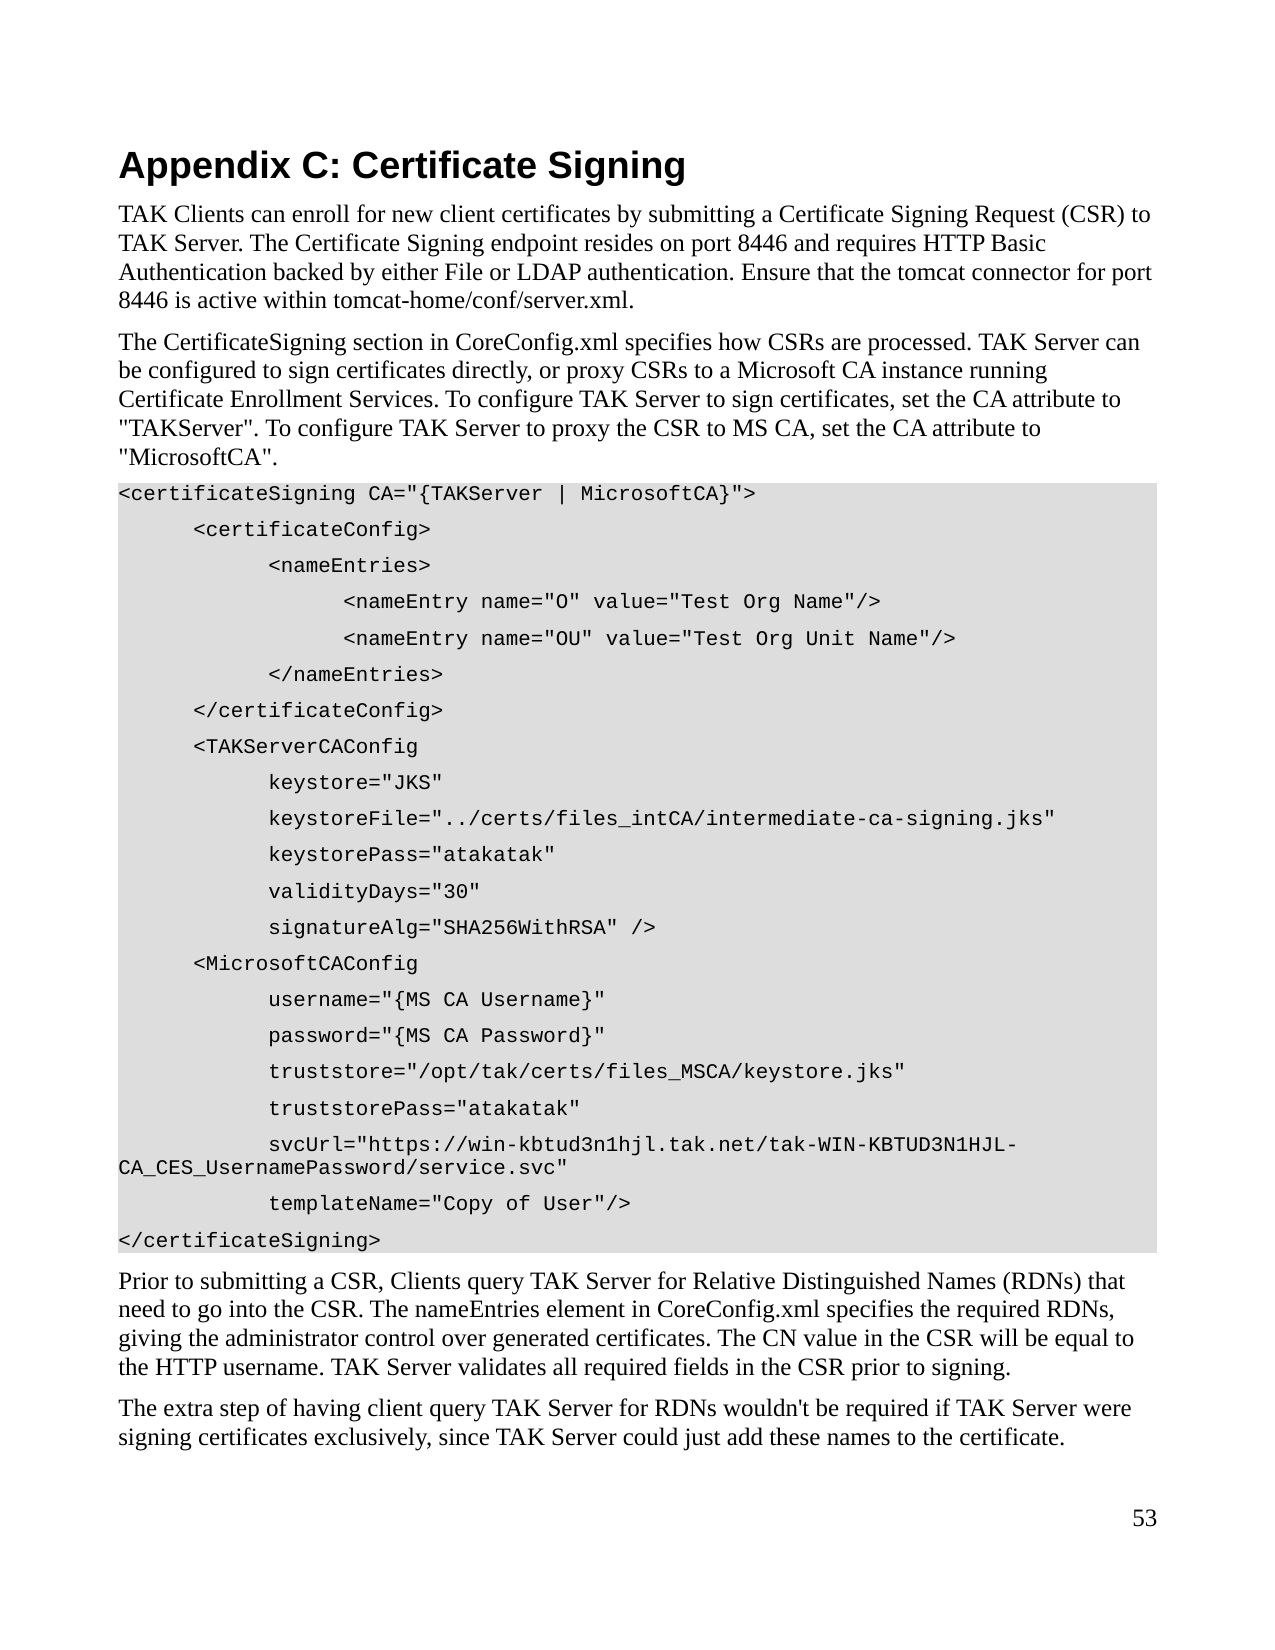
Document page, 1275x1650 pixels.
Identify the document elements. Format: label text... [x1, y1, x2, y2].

text <certificateConfig> [118, 519, 1157, 543]
text <nameEntries> [118, 555, 1157, 579]
text Prior to submitting a CSR, Clients query TAK Server for Relative Distinguished Names (RDNs) that need to go into the CSR. The nameEntries element in CoreConfig.xml specifies the required RDNs, giving the administrator control over generated certificates. The CN value in the CSR will be equal to the HTTP username. TAK Server validates all required fields in the CSR prior to signing. [118, 1266, 1157, 1381]
subtitle Appendix C: Certificate Signing [118, 143, 1157, 187]
text svcUrl="https://win-kbtud3n1hjl.tak.net/tak-WIN-KBTUD3N1HJL-CA_CES_UsernamePassword/service.svc" [118, 1134, 1157, 1181]
text <certificateSigning CA="{TAKServer | MicrosoftCA}"> [118, 483, 1157, 507]
text The extra step of having client query TAK Server for RDNs wouldn't be required if TAK Server were signing certificates exclusively, since TAK Server could just add these names to the certificate. [118, 1393, 1157, 1451]
text keystore="JKS" [118, 772, 1157, 796]
text </certificateSigning> [118, 1229, 1157, 1253]
text </certificateConfig> [118, 700, 1157, 723]
text keystorePass="atakatak" [118, 844, 1157, 868]
text The CertificateSigning section in CoreConfig.xml specifies how CSRs are processed. TAK Server can be configured to sign certificates directly, or proxy CSRs to a Microsoft CA instance running Certificate Enrollment Services. To configure TAK Server to sign certificates, set the CA attribute to "TAKServer". To configure TAK Server to proxy the CSR to MS CA, set the CA attribute to "MicrosoftCA". [118, 327, 1157, 471]
text keystoreFile="../certs/files_intCA/intermediate-ca-signing.jks" [118, 808, 1157, 832]
text password="{MS CA Password}" [118, 1025, 1157, 1049]
text validityDays="30" [118, 881, 1157, 904]
text truststore="/opt/tak/certs/files_MSCA/keystore.jks" [118, 1061, 1157, 1085]
text <MicrosoftCAConfig [118, 953, 1157, 977]
text <TAKServerCAConfig [118, 736, 1157, 760]
text username="{MS CA Username}" [118, 989, 1157, 1013]
text <nameEntry name="O" value="Test Org Name"/> [118, 591, 1157, 615]
text templateName="Copy of User"/> [118, 1193, 1157, 1217]
text signatureAlg="SHA256WithRSA" /> [118, 917, 1157, 940]
text truststorePass="atakatak" [118, 1097, 1157, 1121]
text <nameEntry name="OU" value="Test Org Unit Name"/> [118, 628, 1157, 651]
text </nameEntries> [118, 664, 1157, 687]
text TAK Clients can enroll for new client certificates by submitting a Certificate Signing Request (CSR) to TAK Server. The Certificate Signing endpoint resides on port 8446 and requires HTTP Basic Authentication backed by either File or LDAP authentication. Ensure that the tomcat connector for port 8446 is active within tomcat-home/conf/server.xml. [118, 199, 1157, 314]
